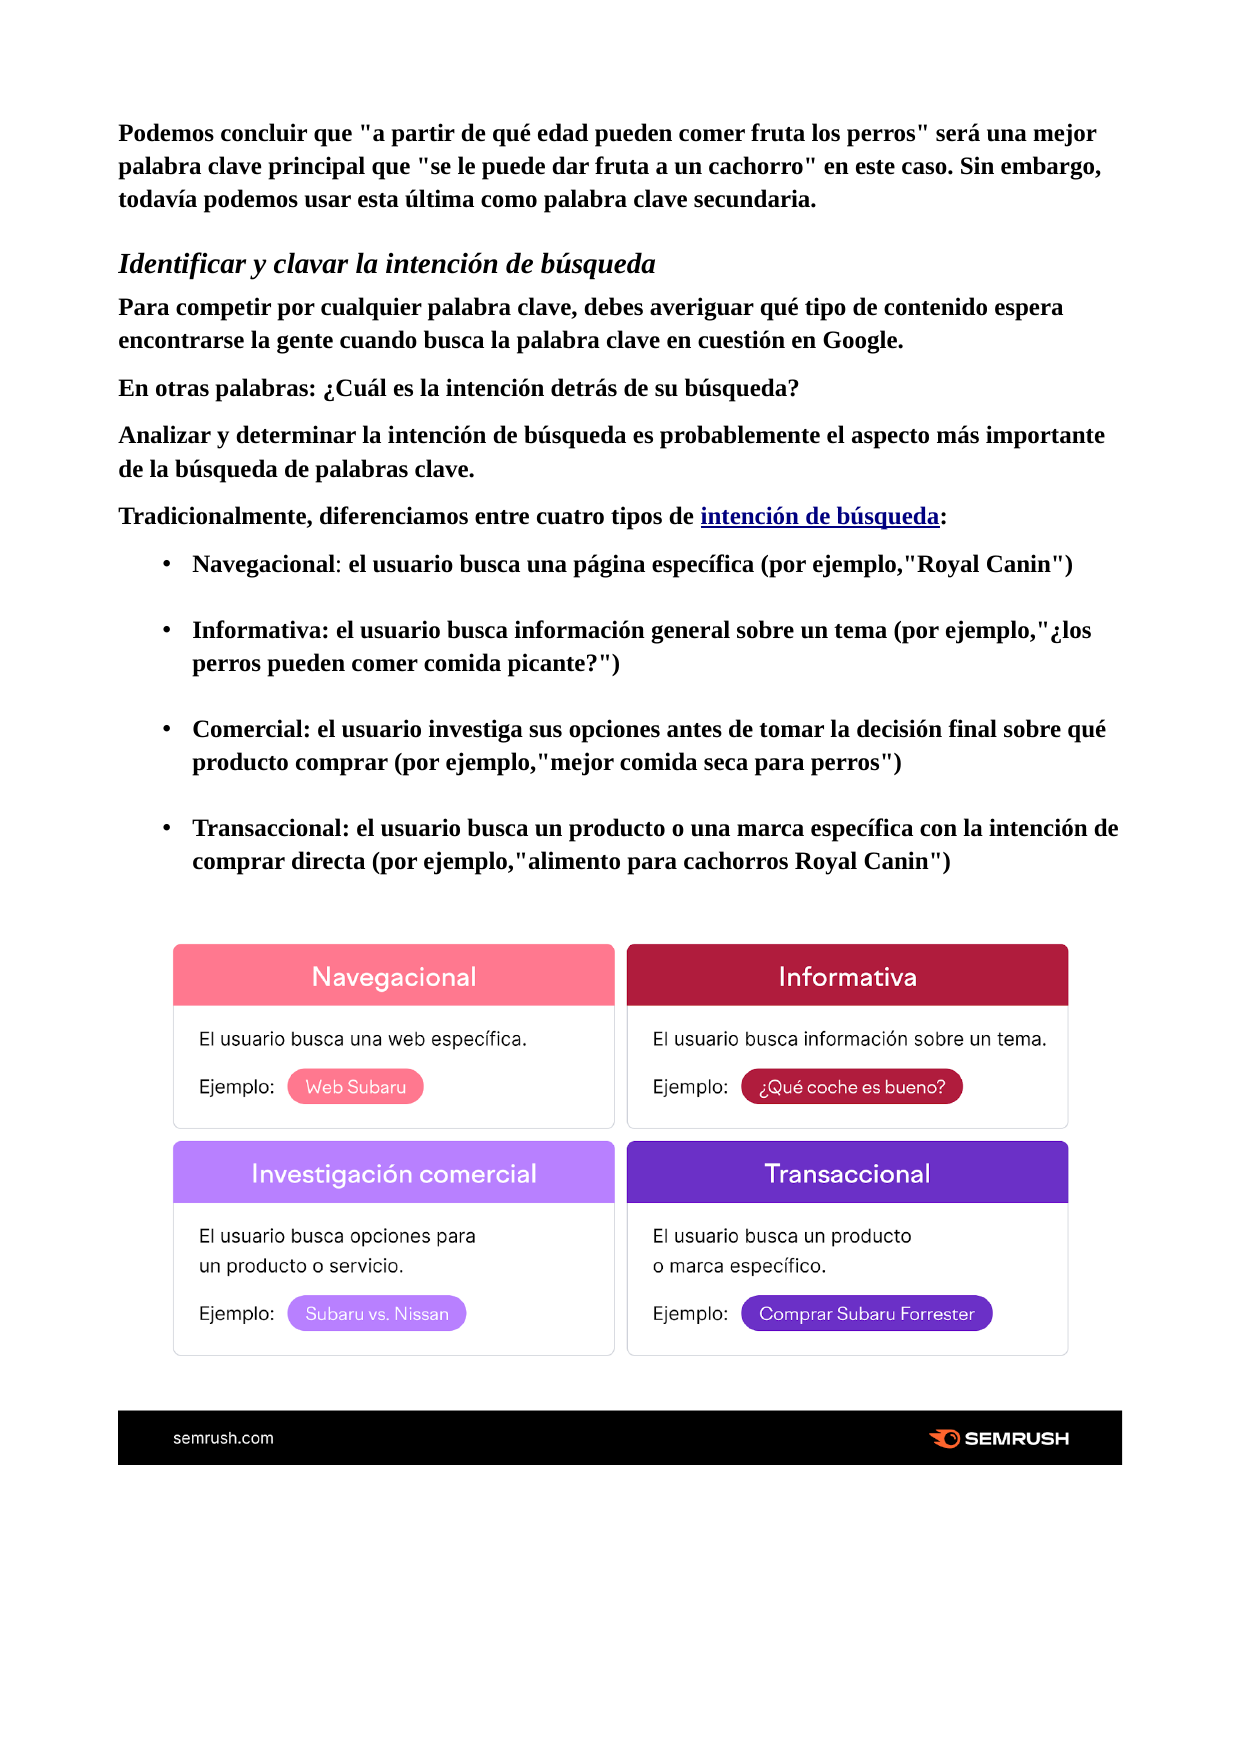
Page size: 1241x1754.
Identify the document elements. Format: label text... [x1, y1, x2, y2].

list Transaccional: el usuario busca un producto o una marca específica con la intención de comprar directa (por ejemplo,"alimento para cachorros Royal Canin") [162, 813, 1122, 875]
text Para competir por cualquier palabra clave, debes averiguar qué tipo de contenido espera encontrarse la gente cuando busca la palabra clave en cuestión en Google. [118, 292, 1122, 354]
subtitle Identificar y clavar la intención de búsqueda [118, 246, 1122, 280]
text Analizar y determinar la intención de búsqueda es probablemente el aspecto más importante de la búsqueda de palabras clave. [118, 421, 1122, 482]
text Podemos concluir que "a partir de qué edad pueden comer fruta los perros" será una mejor palabra clave principal que "se le puede dar fruta a un cachorro" en este caso. Sin embargo, todavía podemos usar esta última como palabra clave secundaria. [118, 118, 1122, 213]
picture [118, 889, 1123, 1465]
list Informativa: el usuario busca información general sobre un tema (por ejemplo,"¿los perros pueden comer comida picante?") [162, 615, 1122, 677]
list Navegacional: el usuario busca una página específica (por ejemplo,"Royal Canin") [162, 549, 1122, 578]
list Comercial: el usuario investiga sus opciones antes de tomar la decisión final sobre qué producto comprar (por ejemplo,"mejor comida seca para perros") [162, 714, 1122, 776]
text Tradicionalmente, diferenciamos entre cuatro tipos de intención de búsqueda: [118, 501, 1122, 530]
text En otras palabras: ¿Cuál es la intención detrás de su búsqueda? [118, 373, 1122, 402]
